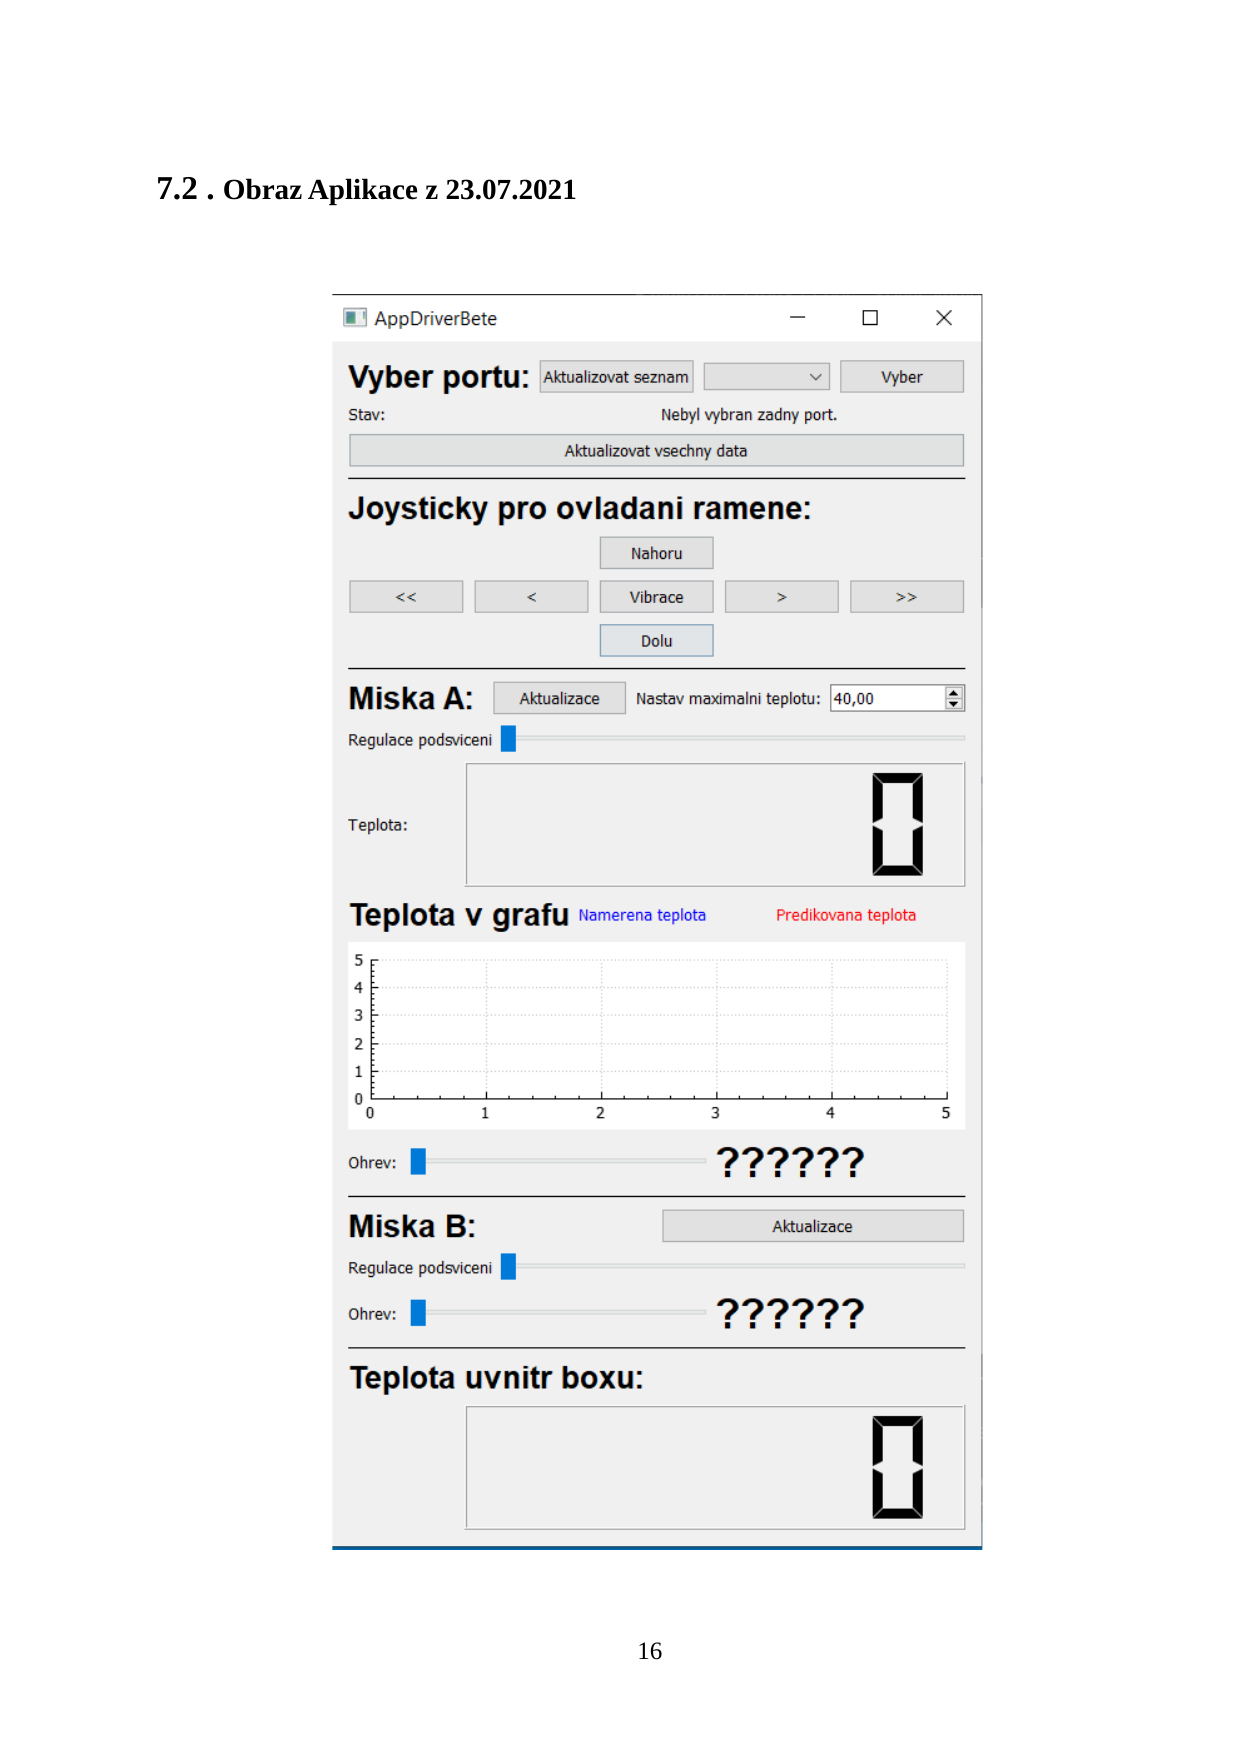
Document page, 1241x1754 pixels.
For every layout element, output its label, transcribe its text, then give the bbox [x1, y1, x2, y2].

subtitle Obraz Aplikace z 23.07.2021 [148, 168, 1093, 207]
picture [332, 294, 983, 1550]
